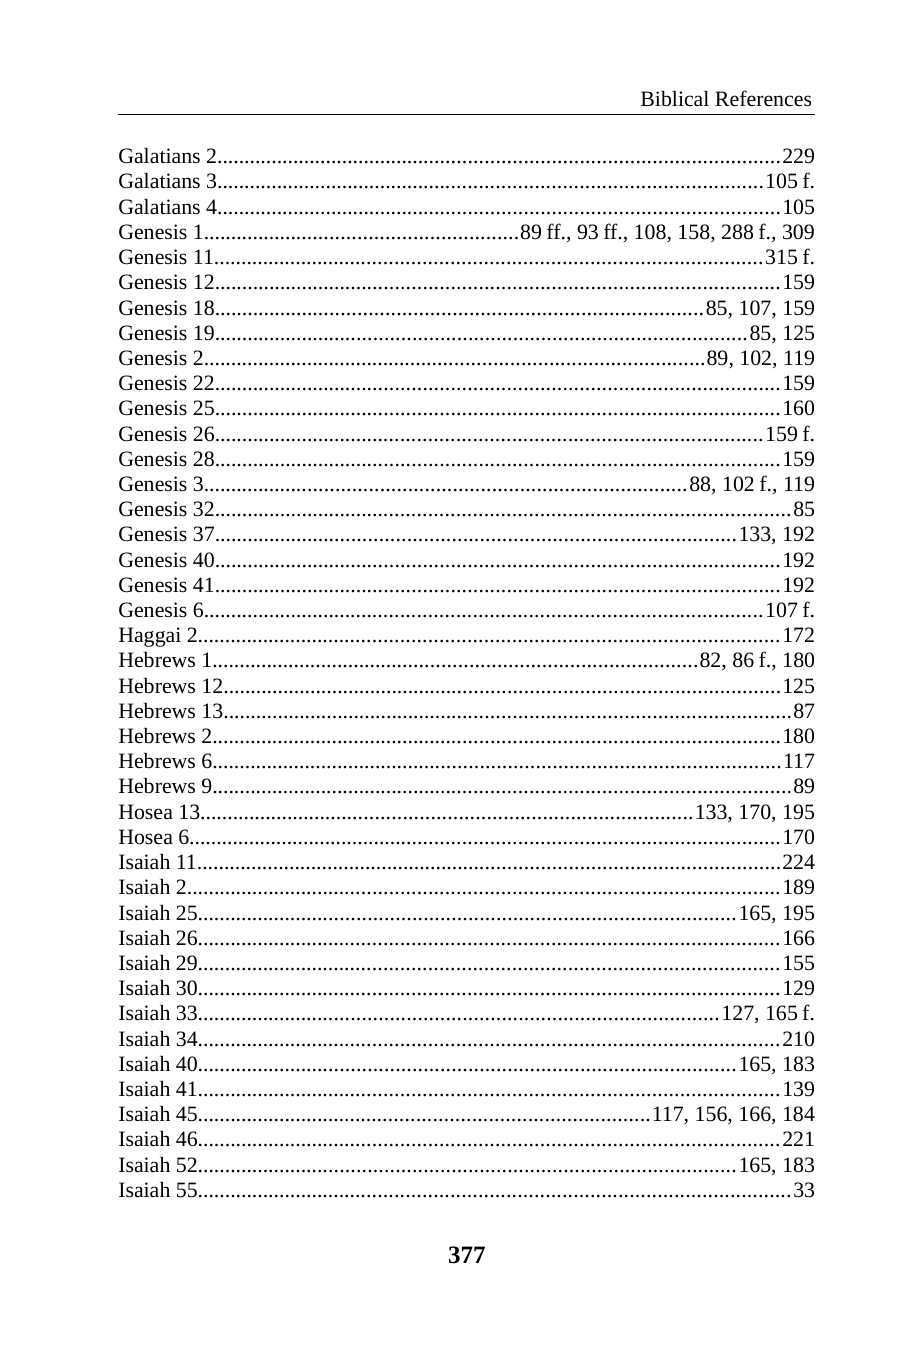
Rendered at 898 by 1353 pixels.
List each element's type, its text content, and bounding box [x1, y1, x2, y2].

text Genesis 2 89, 102, 119 [118, 345, 815, 370]
text Hebrews 13 87 [118, 698, 815, 723]
text Genesis 12 159 [118, 269, 815, 294]
text Isaiah 29 155 [118, 950, 815, 975]
text Isaiah 26 166 [118, 925, 815, 950]
text Isaiah 46 221 [118, 1126, 815, 1152]
text Isaiah 25 165, 195 [118, 899, 815, 925]
text Isaiah 11 224 [118, 849, 815, 874]
text Galatians 3 105 f. [118, 168, 815, 194]
text Hebrews 12 125 [118, 673, 815, 698]
text Hosea 6 170 [118, 824, 815, 849]
text Genesis 18 85, 107, 159 [118, 294, 815, 320]
text Genesis 1 89 ff., 93 ff., 108, 158, 288 f., 309 [118, 219, 815, 244]
text Genesis 40 192 [118, 547, 815, 572]
text Isaiah 52 165, 183 [118, 1152, 815, 1177]
text Genesis 25 160 [118, 395, 815, 421]
text Genesis 32 85 [118, 496, 815, 521]
text Isaiah 34 210 [118, 1026, 815, 1051]
text Hebrews 1 82, 86 f., 180 [118, 647, 815, 673]
text Genesis 19 85, 125 [118, 320, 815, 345]
text Galatians 4 105 [118, 194, 815, 219]
text Haggai 2 172 [118, 622, 815, 647]
text Genesis 37 133, 192 [118, 521, 815, 547]
text Hebrews 2 180 [118, 723, 815, 748]
text Isaiah 55 33 [118, 1177, 815, 1202]
text Isaiah 33 127, 165 f. [118, 1000, 815, 1026]
text Galatians 2 229 [118, 143, 815, 168]
text Hebrews 6 117 [118, 748, 815, 773]
text Genesis 22 159 [118, 370, 815, 395]
text Hebrews 9 89 [118, 773, 815, 799]
text Isaiah 41 139 [118, 1076, 815, 1101]
text Isaiah 30 129 [118, 975, 815, 1000]
text Genesis 6 107 f. [118, 597, 815, 622]
text Genesis 28 159 [118, 446, 815, 471]
text Hosea 13 133, 170, 195 [118, 799, 815, 824]
text Isaiah 2 189 [118, 874, 815, 899]
text Genesis 26 159 f. [118, 421, 815, 446]
text Genesis 3 88, 102 f., 119 [118, 471, 815, 496]
text Genesis 11 315 f. [118, 244, 815, 269]
text Isaiah 45 117, 156, 166, 184 [118, 1101, 815, 1126]
text Genesis 41 192 [118, 572, 815, 597]
text Isaiah 40 165, 183 [118, 1051, 815, 1076]
